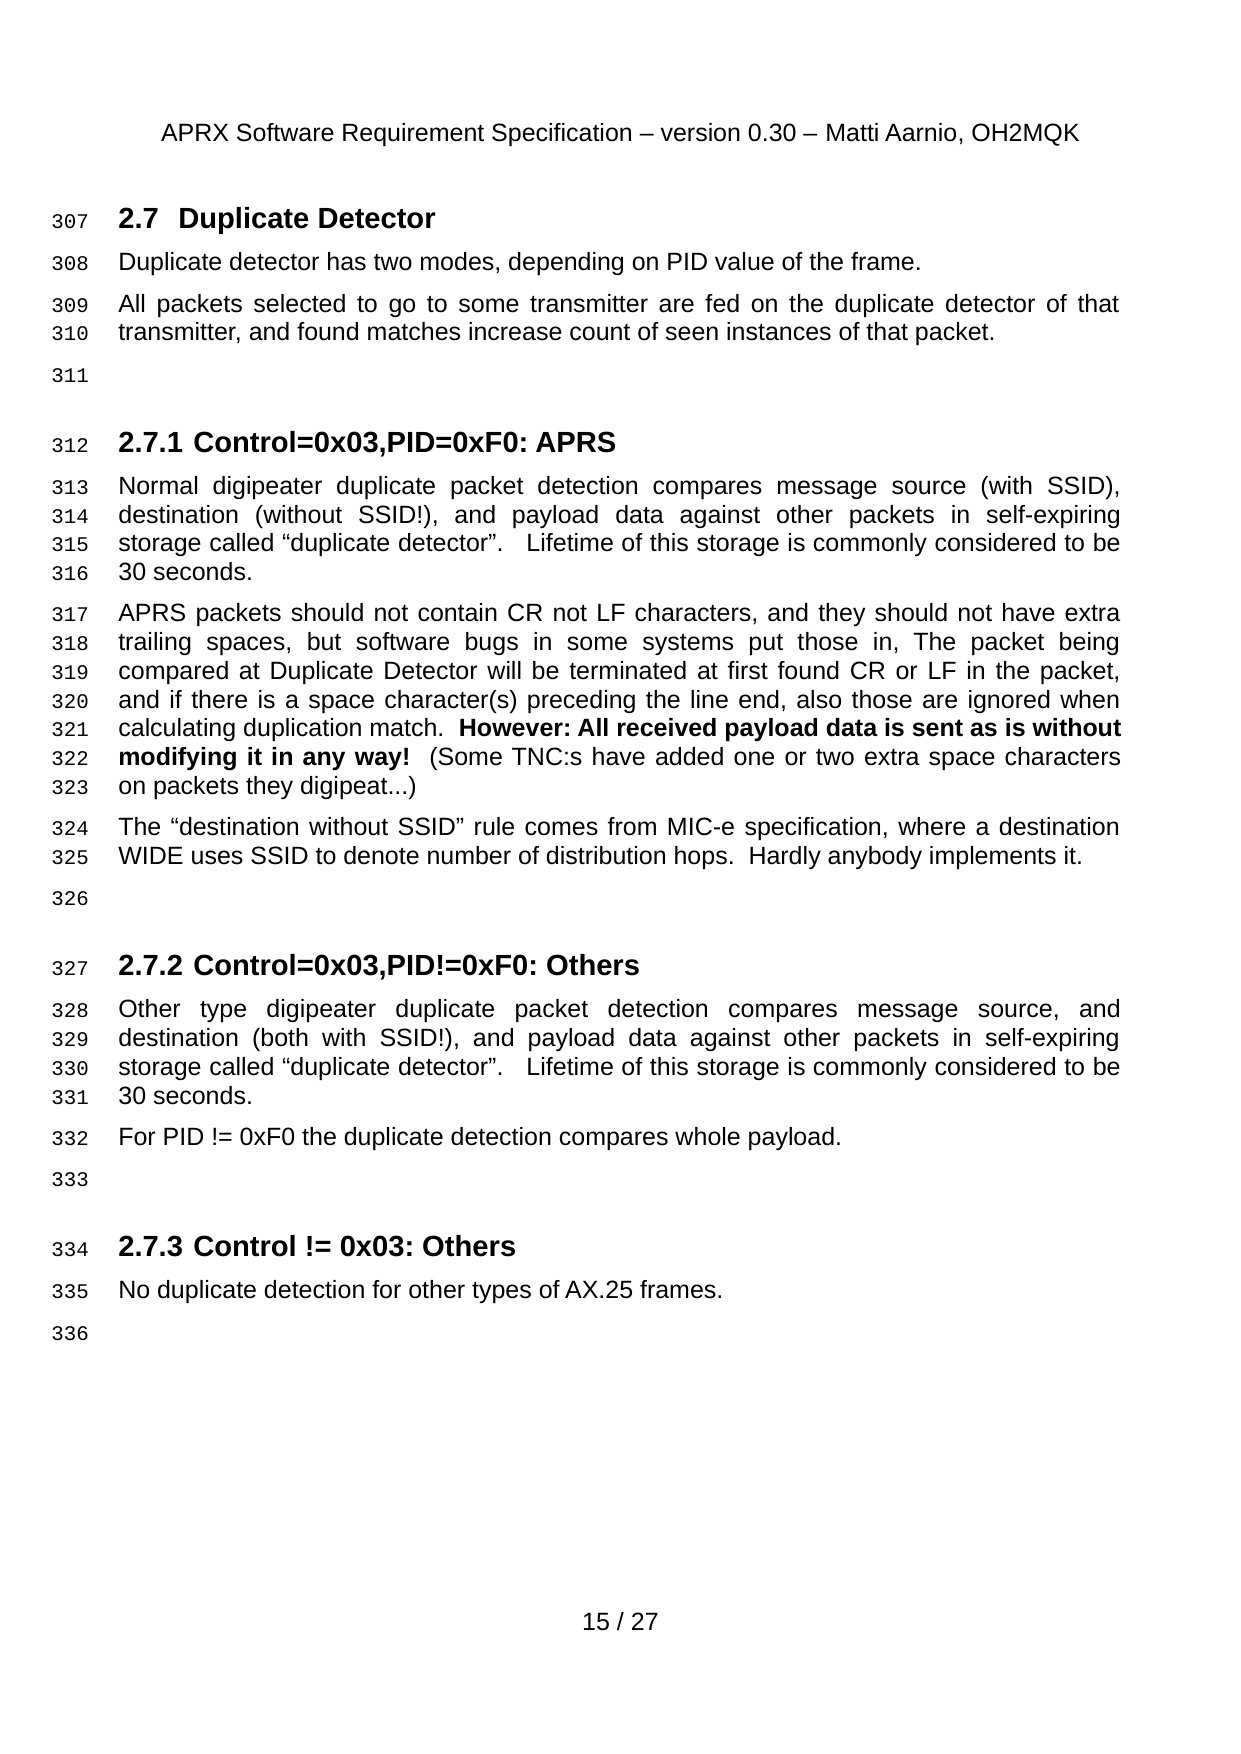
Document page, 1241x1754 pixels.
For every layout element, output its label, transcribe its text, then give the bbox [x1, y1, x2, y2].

text For PID != 0xF0 the duplicate detection compares whole payload. [118, 1122, 1122, 1151]
text No duplicate detection for other types of AX.25 frames. [118, 1276, 1122, 1304]
text Duplicate detector has two modes, depending on PID value of the frame. [118, 247, 1122, 276]
text Normal digipeater duplicate packet detection compares message source (with SSID), destination (without SSID!), and payload data against other packets in self-expiring storage called “duplicate detector”. Lifetime of this storage is commonly considered to be 30 seconds. [118, 471, 1122, 586]
text Other type digipeater duplicate packet detection compares message source, and destination (both with SSID!), and payload data against other packets in self-expiring storage called “duplicate detector”. Lifetime of this storage is commonly considered to be 30 seconds. [118, 994, 1122, 1109]
text The “destination without SSID” rule comes from MIC-e specification, where a destination WIDE uses SSID to denote number of distribution hops. Hardly anybody implements it. [118, 812, 1122, 870]
subtitle Duplicate Detector [118, 201, 1122, 235]
subtitle Control=0x03,PID=0xF0: APRS [118, 425, 1122, 458]
text All packets selected to go to some transmitter are fed on the duplicate detector of that transmitter, and found matches increase count of seen instances of that packet. [118, 289, 1122, 346]
subtitle Control != 0x03: Others [118, 1229, 1122, 1263]
subtitle Control=0x03,PID!=0xF0: Others [118, 948, 1122, 982]
text APRS packets should not contain CR not LF characters, and they should not have extra trailing spaces, but software bugs in some systems put those in, The packet being compared at Duplicate Detector will be terminated at first found CR or LF in the packet, and if there is a space character(s) preceding the line end, also those are ignored when calculating duplication match. However: All received payload data is sent as is without modifying it in any way! (Some TNC:s have added one or two extra space characters on packets they digipeat...) [118, 598, 1122, 800]
